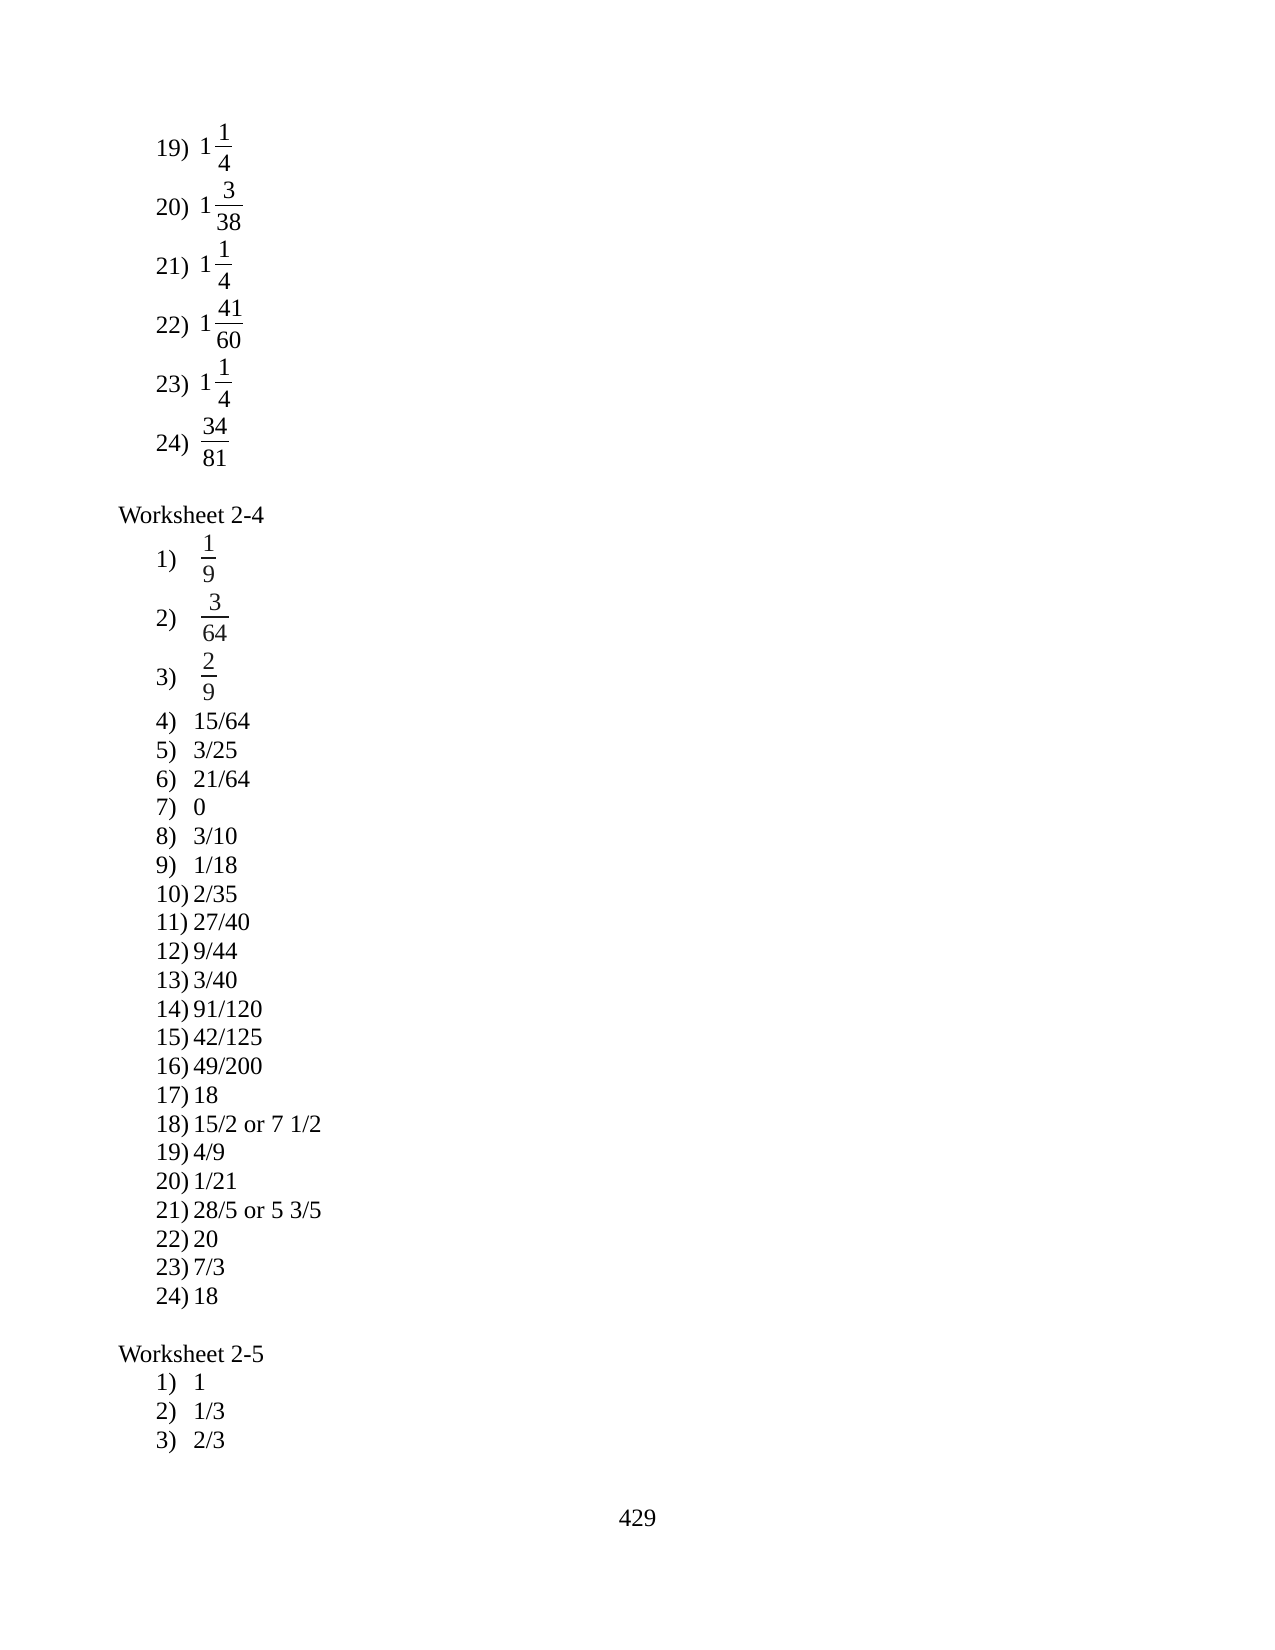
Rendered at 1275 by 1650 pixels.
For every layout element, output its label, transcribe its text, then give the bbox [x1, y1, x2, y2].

list 1 [156, 1367, 1157, 1396]
list 1/21 [156, 1166, 1157, 1195]
list 2/35 [156, 879, 1157, 907]
text Worksheet 2-5 [118, 1339, 1157, 1367]
list 18 [156, 1080, 1157, 1109]
list 3/40 [156, 965, 1157, 994]
list 2/3 [156, 1425, 1157, 1454]
list 15/2 or 7 1/2 [156, 1109, 1157, 1137]
text Worksheet 2-4 [118, 501, 1157, 529]
list 15/64 [156, 706, 1157, 735]
list 3/25 [156, 735, 1157, 764]
list 21/64 [156, 764, 1157, 792]
list 9/44 [156, 936, 1157, 965]
list 49/200 [156, 1051, 1157, 1080]
list 3/10 [156, 821, 1157, 850]
list 7/3 [156, 1252, 1157, 1281]
list 4/9 [156, 1137, 1157, 1166]
list 28/5 or 5 3/5 [156, 1195, 1157, 1224]
list 27/40 [156, 907, 1157, 936]
list 1/3 [156, 1396, 1157, 1425]
list 18 [156, 1281, 1157, 1310]
list 0 [156, 792, 1157, 821]
list 91/120 [156, 994, 1157, 1022]
list 1/18 [156, 850, 1157, 879]
list 20 [156, 1224, 1157, 1252]
list 42/125 [156, 1022, 1157, 1051]
